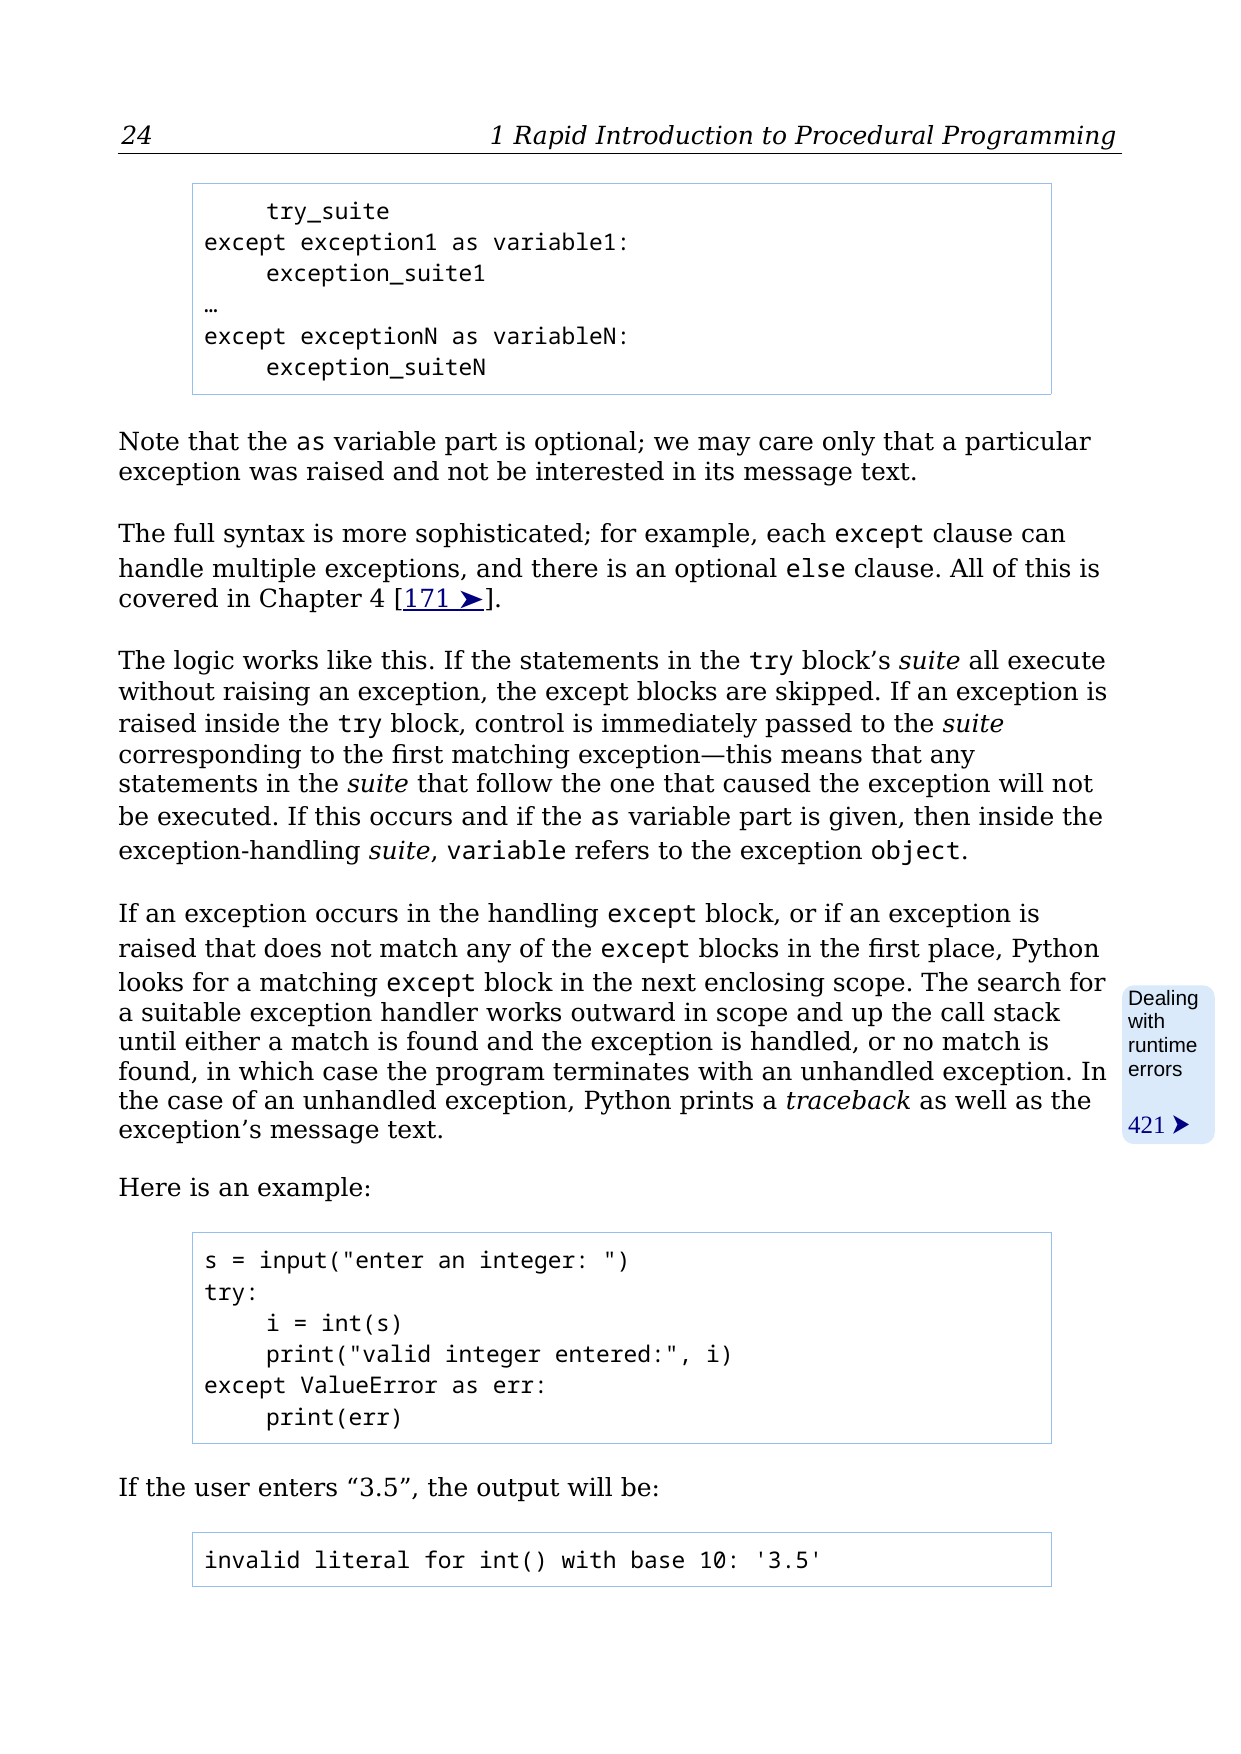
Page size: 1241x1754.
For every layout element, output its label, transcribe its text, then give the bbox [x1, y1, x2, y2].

text … [193, 276, 1051, 308]
text try: [193, 1263, 1051, 1295]
text except ValueError as err: [193, 1357, 1051, 1388]
text except exception1 as variable1: [193, 214, 1051, 245]
text exception_suite1 [193, 245, 1051, 276]
text print(err) [193, 1388, 1051, 1443]
text Note that the as variable part is optional; we may care only that a particular exception was raised and not be interested in its message text. [118, 423, 1122, 487]
text If the user enters “3.5”, the output will be: [118, 1473, 1122, 1502]
text exception_suiteN [193, 339, 1051, 394]
text invalid literal for int() with base 10: '3.5' [193, 1533, 1051, 1586]
text The full syntax is more sophisticated; for example, each except clause can handle multiple exceptions, and there is an optional else clause. All of this is covered in Chapter 4 [171 ➤]. [118, 516, 1122, 613]
text The logic works like this. If the statements in the try block’s suite all execute without raising an exception, the except blocks are skipped. If an exception is raised inside the try block, control is immediately passed to the suite corresponding to the first matching exception—this means that any statements in the suite that follow the one that caused the exception will not be executed. If this occurs and if the as variable part is given, then inside the exception-handling suite, variable refers to the exception object. [118, 643, 1122, 867]
text except exceptionN as variableN: [193, 308, 1051, 339]
text s = input("enter an integer: ") [193, 1233, 1051, 1263]
text try_suite [193, 184, 1051, 214]
text If an exception occurs in the handling except block, or if an exception is raised that does not match any of the except blocks in the first place, Python looks for a matching except block in the next enclosing scope. The search for a suitable exception handler works outward in scope and up the call stack until either a match is found and the exception is handled, or no match is found, in which case the program terminates with an unhandled exception. In the case of an unhandled exception, Python prints a traceback as well as the exception’s message text. [118, 896, 1122, 1144]
text i = int(s) [193, 1295, 1051, 1326]
text Here is an example: [118, 1174, 1122, 1203]
text print("valid integer entered:", i) [193, 1326, 1051, 1357]
